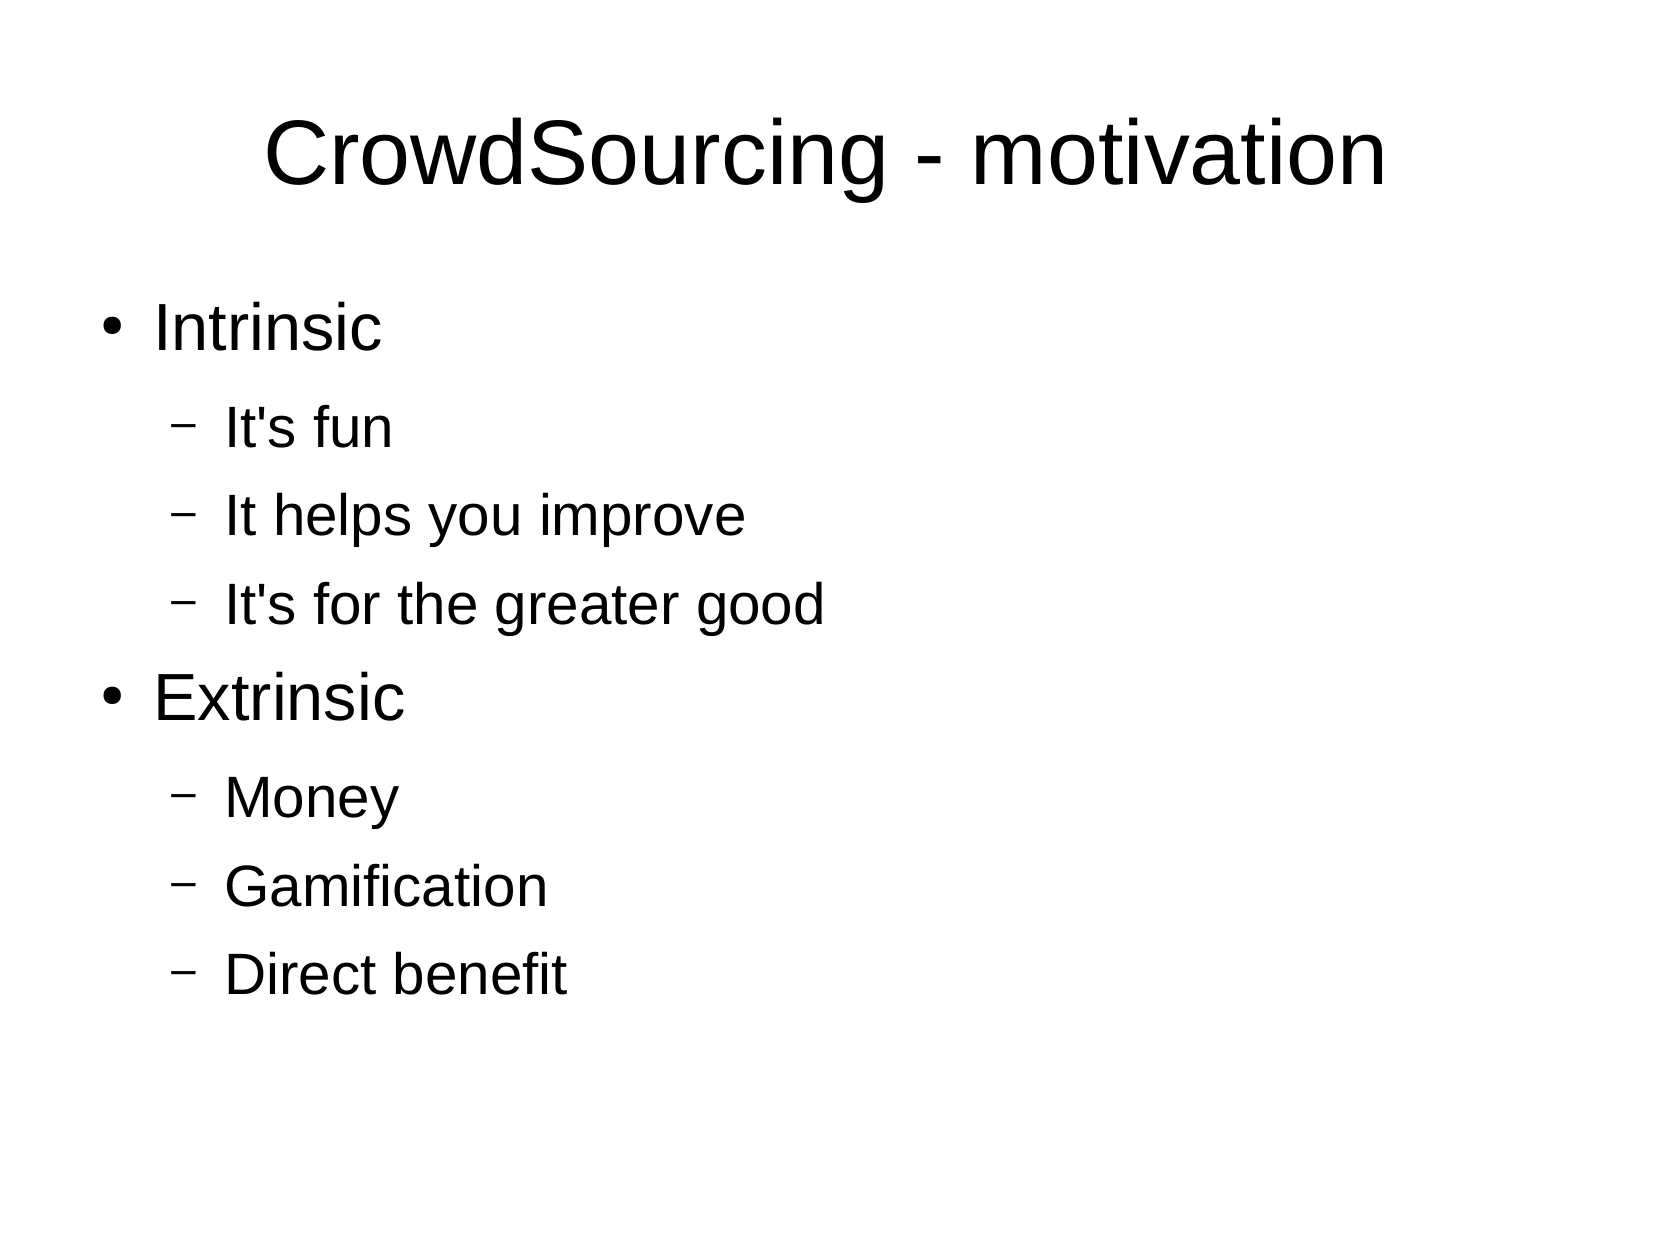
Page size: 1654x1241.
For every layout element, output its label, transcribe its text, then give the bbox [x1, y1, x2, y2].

list Intrinsic It's fun It helps you improve It's for the greater good Extrinsic Money Gamification Direct benefit [82, 290, 1571, 1109]
title CrowdSourcing - motivation [82, 49, 1571, 257]
